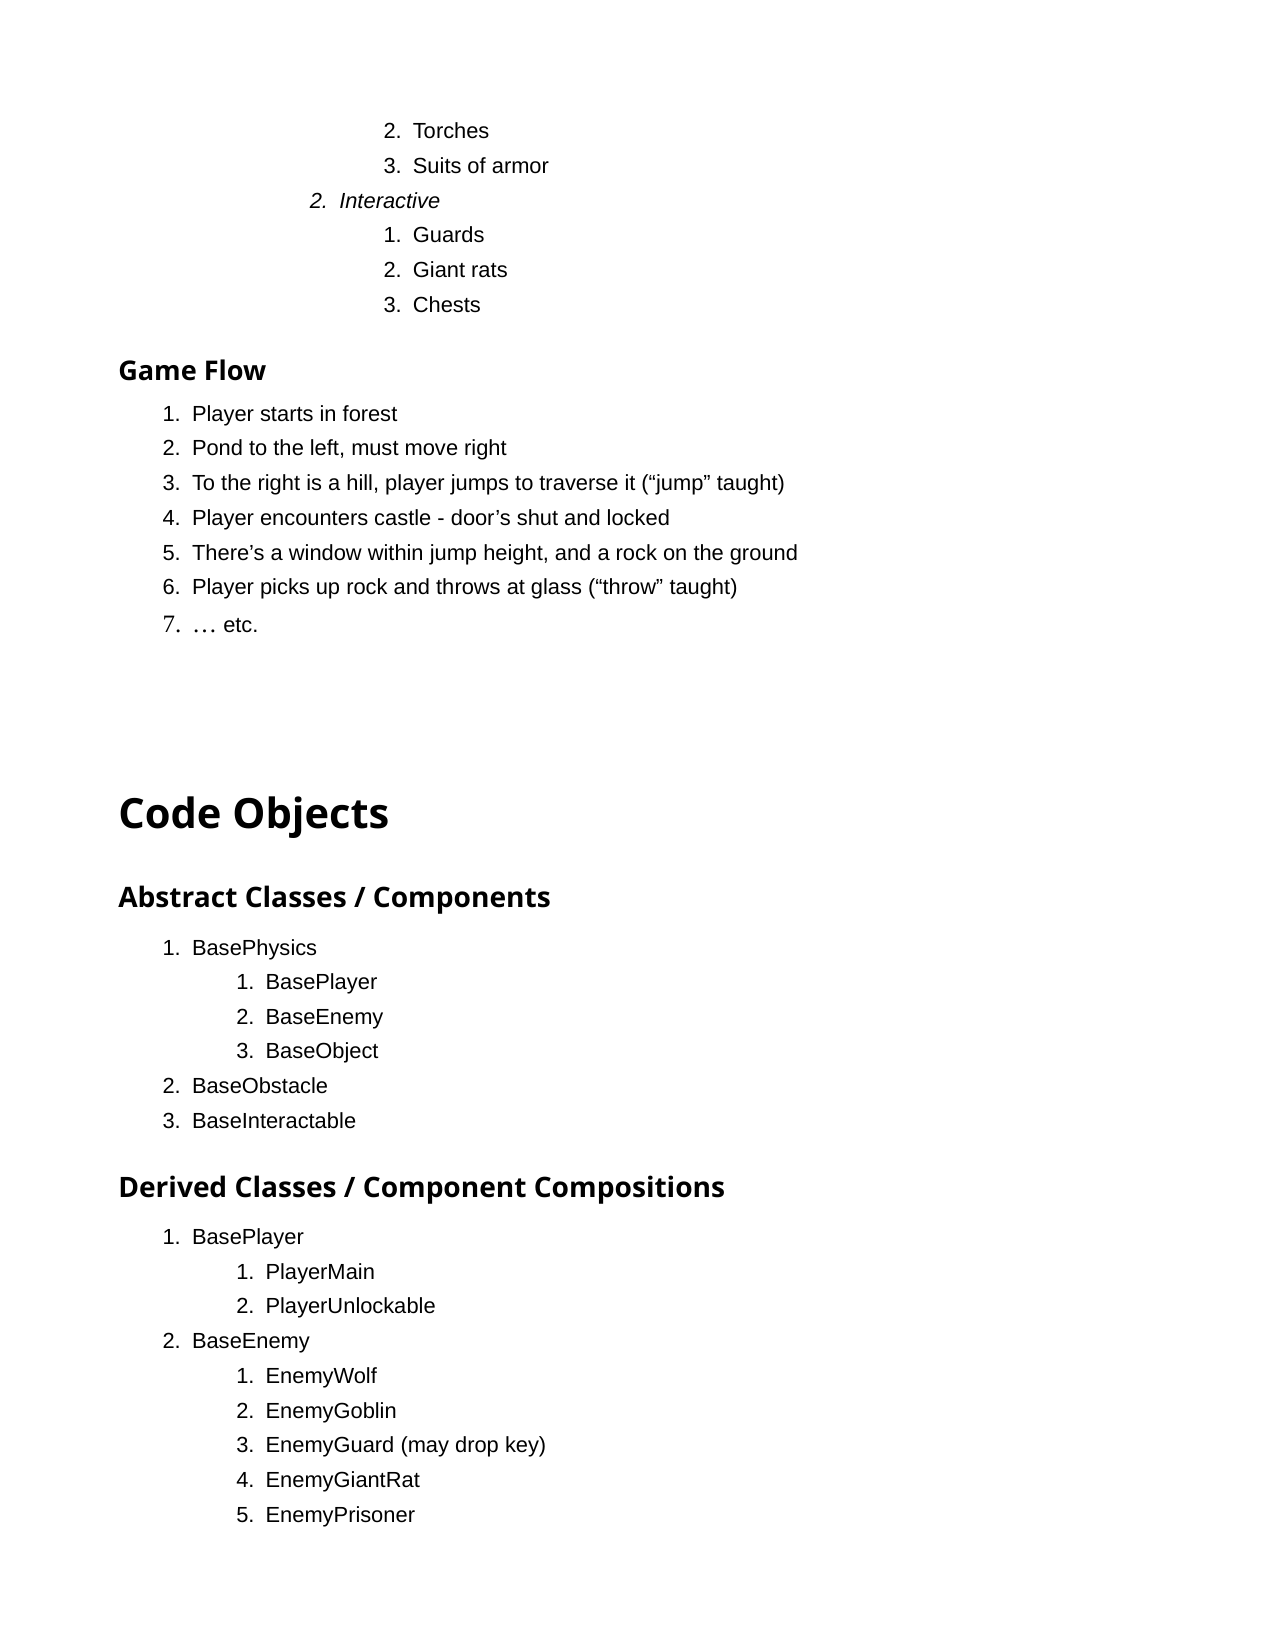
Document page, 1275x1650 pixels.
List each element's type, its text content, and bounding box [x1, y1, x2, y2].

list Torches [383, 118, 1157, 143]
list BaseInteractable [162, 1108, 1157, 1133]
list EnemyPrisoner [236, 1502, 1157, 1527]
list EnemyGoblin [236, 1397, 1157, 1423]
list BasePlayer [236, 969, 1157, 994]
list EnemyWolf [236, 1363, 1157, 1388]
list … etc. [162, 609, 1157, 637]
subtitle Abstract Classes / Components [118, 878, 1157, 916]
subtitle Game Flow [118, 351, 1157, 388]
list To the right is a hill, player jumps to traverse it (“jump” taught) [162, 470, 1157, 495]
list Giant rats [383, 257, 1157, 282]
list Interactive [309, 187, 1157, 213]
list EnemyGuard (may drop key) [236, 1432, 1157, 1457]
list BaseEnemy [236, 1004, 1157, 1029]
subtitle Code Objects [118, 783, 1157, 840]
list EnemyGiantRat [236, 1467, 1157, 1492]
list BaseObstacle [162, 1073, 1157, 1098]
list BaseEnemy [162, 1328, 1157, 1353]
list There’s a window within jump height, and a rock on the ground [162, 539, 1157, 564]
list Pond to the left, must move right [162, 435, 1157, 461]
subtitle Derived Classes / Component Compositions [118, 1167, 1157, 1206]
list BasePhysics [162, 934, 1157, 959]
list PlayerUnlockable [236, 1293, 1157, 1319]
list Suits of armor [383, 153, 1157, 178]
list BaseObject [236, 1038, 1157, 1064]
list Player encounters castle - door’s shut and locked [162, 505, 1157, 530]
list Player picks up rock and throws at glass (“throw” taught) [162, 574, 1157, 599]
list PlayerMain [236, 1259, 1157, 1284]
list Player starts in forest [162, 401, 1157, 426]
list Guards [383, 222, 1157, 247]
list BasePlayer [162, 1224, 1157, 1249]
list Chests [383, 292, 1157, 317]
